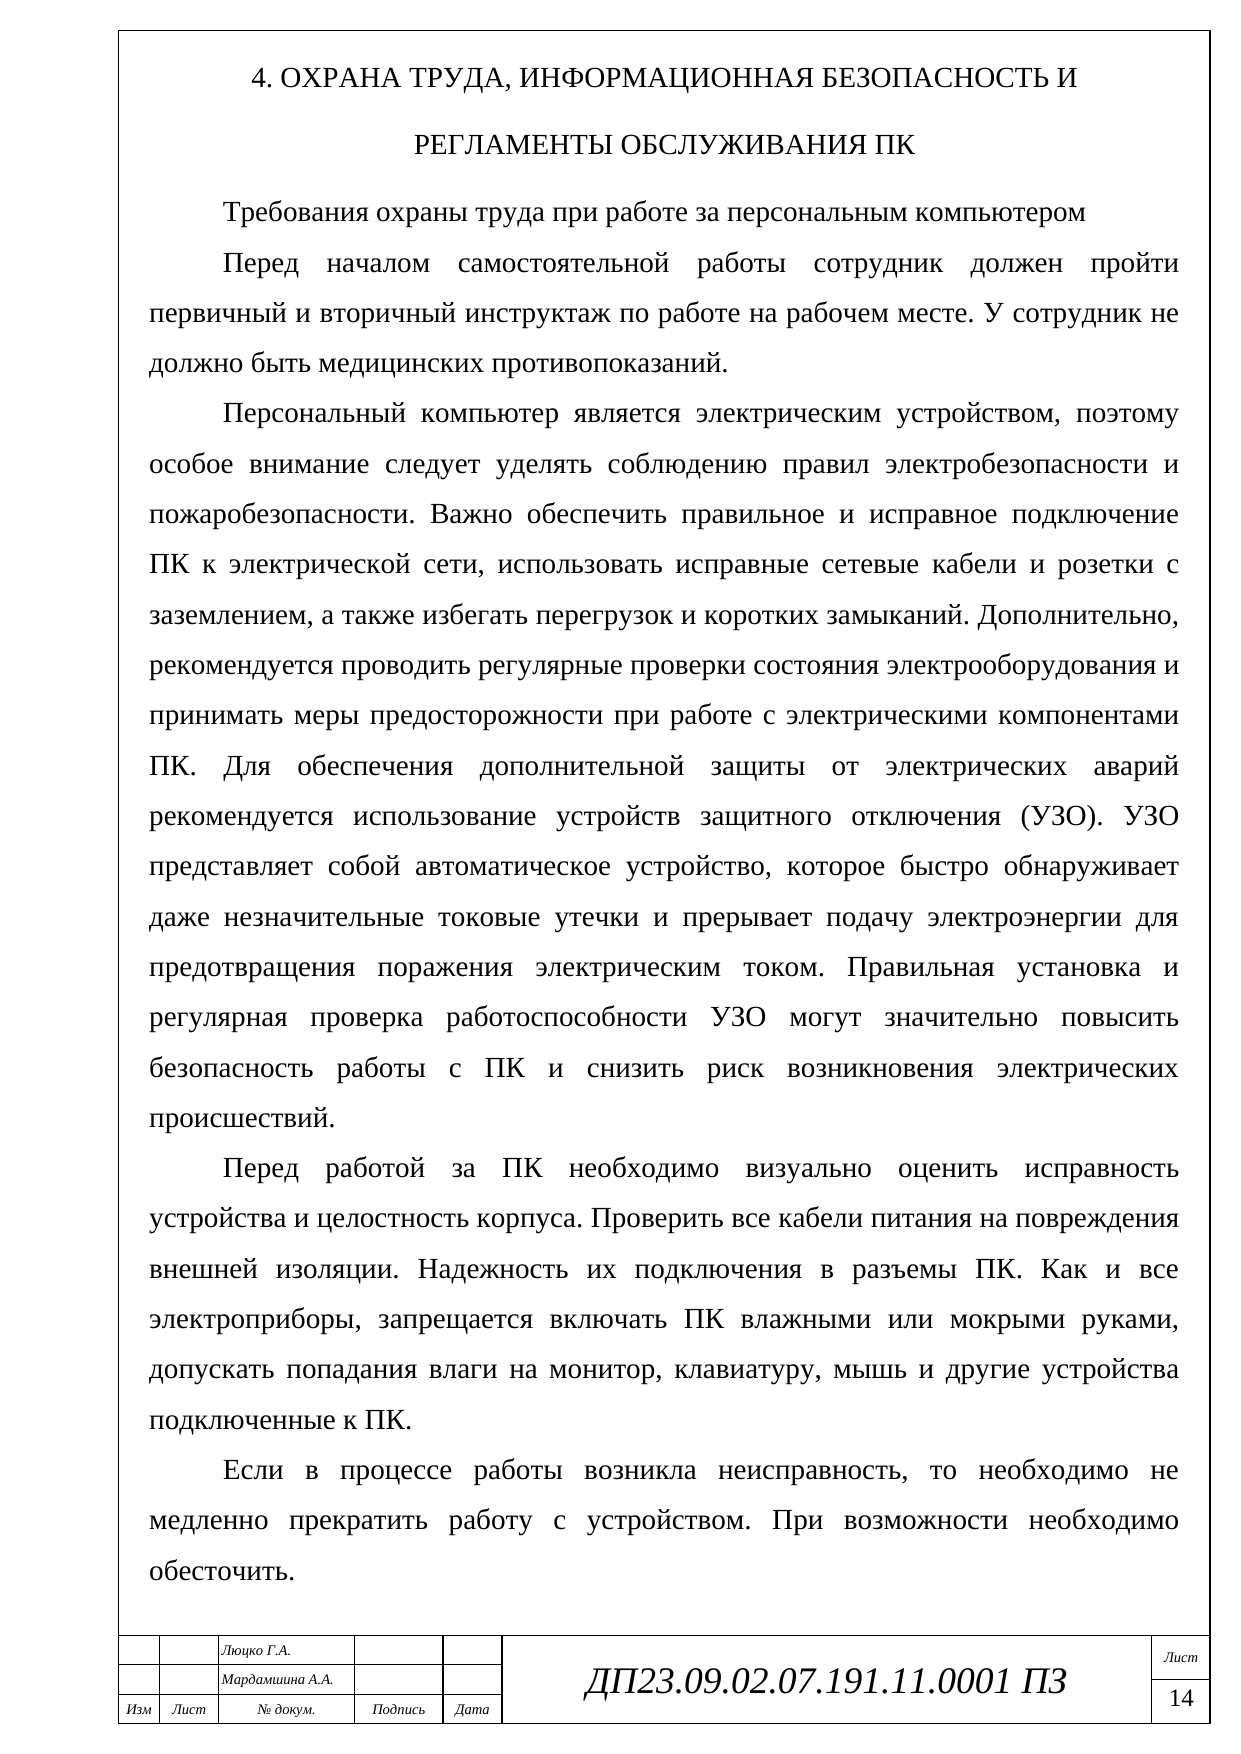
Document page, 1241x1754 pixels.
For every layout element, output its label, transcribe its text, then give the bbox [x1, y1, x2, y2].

subtitle Требования охраны труда при работе за персональным компьютером [223, 194, 1180, 228]
text Персональный компьютер является электрическим устройством, поэтому особое внимание следует уделять соблюдению правил электробезопасности и пожаробезопасности. Важно обеспечить правильное и исправное подключение ПК к электрической сети, использовать исправные сетевые кабели и розетки с заземлением, а также избегать перегрузок и коротких замыканий. Дополнительно, рекомендуется проводить регулярные проверки состояния электрооборудования и принимать меры предосторожности при работе с электрическими компонентами ПК. Для обеспечения дополнительной защиты от электрических аварий рекомендуется использование устройств защитного отключения (УЗО). УЗО представляет собой автоматическое устройство, которое быстро обнаруживает даже незначительные токовые утечки и прерывает подачу электроэнергии для предотвращения поражения электрическим током. Правильная установка и регулярная проверка работоспособности УЗО могут значительно повысить безопасность работы с ПК и снизить риск возникновения электрических происшествий. [149, 396, 1180, 1133]
text Перед работой за ПК необходимо визуально оценить исправность устройства и целостность корпуса. Проверить все кабели питания на повреждения внешней изоляции. Надежность их подключения в разъемы ПК. Как и все электроприборы, запрещается включать ПК влажными или мокрыми руками, допускать попадания влаги на монитор, клавиатуру, мышь и другие устройства подключенные к ПК. [149, 1150, 1180, 1435]
text Если в процессе работы возникла неисправность, то необходимо не медленно прекратить работу с устройством. При возможности необходимо обесточить. [149, 1452, 1180, 1586]
title 4. Охрана труда, информационная безопасность и регламенты обслуживания пк [149, 60, 1180, 161]
text Перед началом самостоятельной работы сотрудник должен пройти первичный и вторичный инструктаж по работе на рабочем месте. У сотрудник не должно быть медицинских противопоказаний. [149, 245, 1180, 379]
